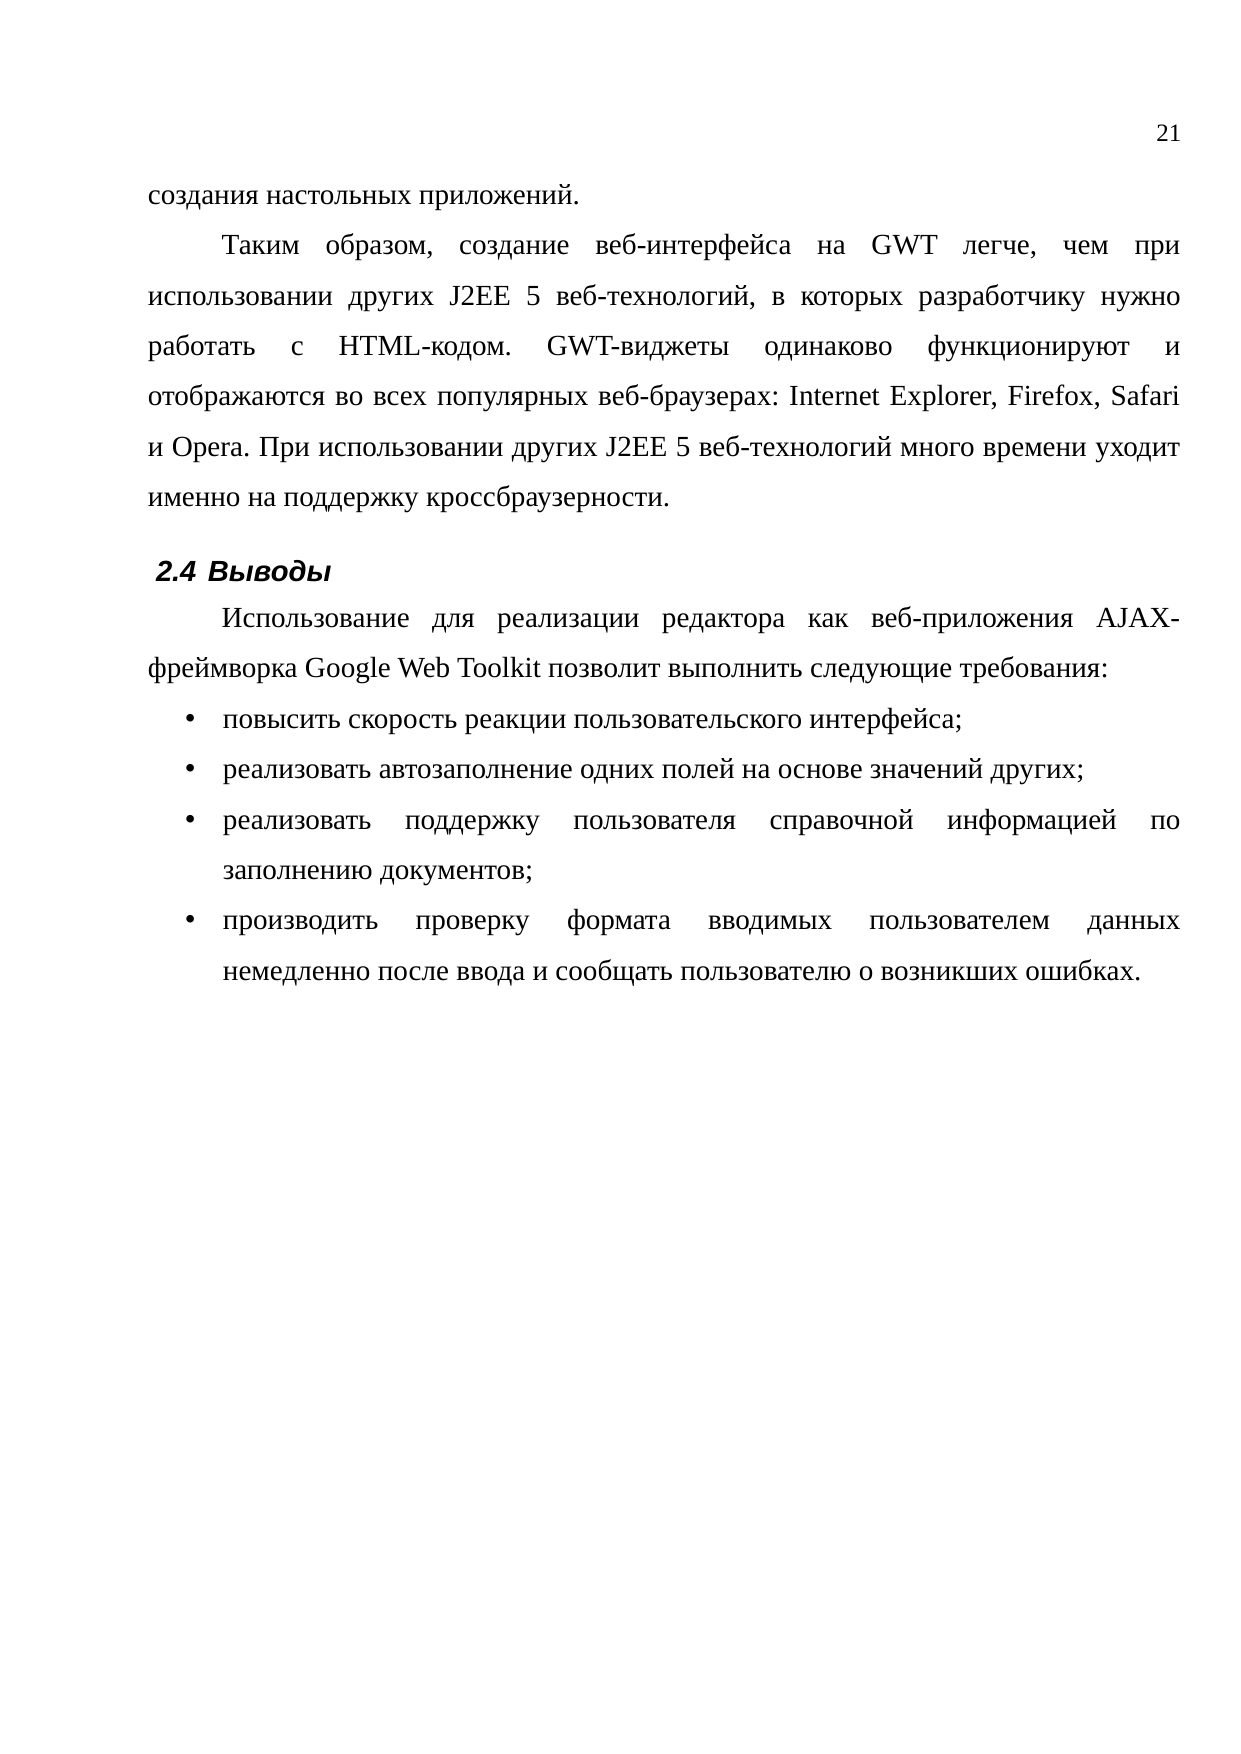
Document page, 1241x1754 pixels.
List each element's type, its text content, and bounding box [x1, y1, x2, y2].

list производить проверку формата вводимых пользователем данных немедленно после ввода и сообщать пользователю о возникших ошибках. [185, 902, 1181, 986]
list повысить скорость реакции пользовательского интерфейса; [185, 701, 1181, 734]
list реализовать автозаполнение одних полей на основе значений других; [185, 751, 1181, 785]
text Таким образом, создание веб-интерфейса на GWT легче, чем при использовании других J2EE 5 веб-технологий, в которых разработчику нужно работать с HTML-кодом. GWT-виджеты одинаково функционируют и отображаются во всех популярных веб-браузерах: Internet Explorer, Firefox, Safari и Opera. При использовании других J2EE 5 веб-технологий много времени уходит именно на поддержку кроссбраузерности. [148, 227, 1181, 512]
list реализовать поддержку пользователя справочной информацией по заполнению документов; [185, 802, 1181, 886]
text Использование для реализации редактора как веб-приложения AJAX-фреймворка Google Web Toolkit позволит выполнить следующие требования: [148, 600, 1181, 684]
text создания настольных приложений. [148, 177, 1181, 211]
subtitle Выводы [148, 554, 1181, 588]
